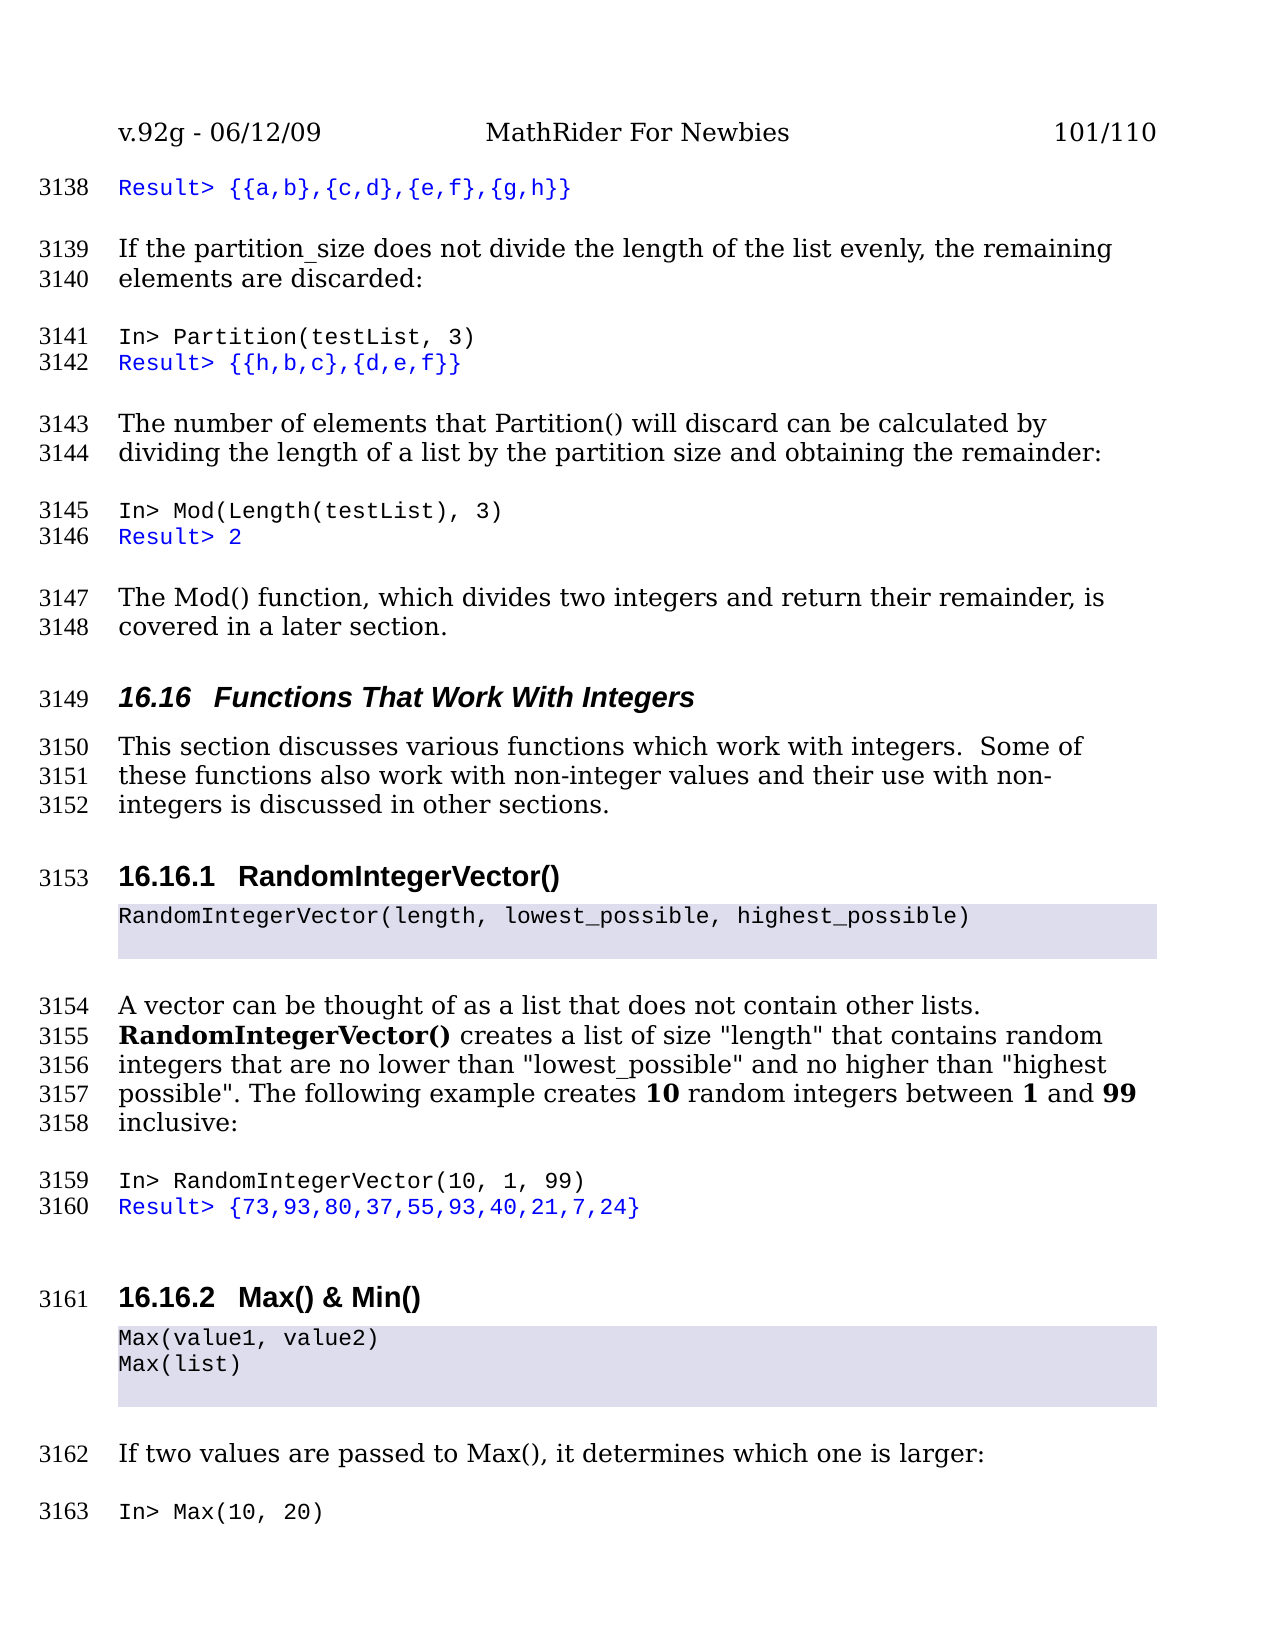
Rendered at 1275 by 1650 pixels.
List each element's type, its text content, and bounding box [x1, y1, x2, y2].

text Result> {73,93,80,37,55,93,40,21,7,24} [118, 1196, 1157, 1222]
text Result> {{a,b},{c,d},{e,f},{g,h}} [118, 177, 1157, 203]
text A vector can be thought of as a list that does not contain other lists. RandomIntegerVector() creates a list of size "length" that contains random integers that are no lower than "lowest_possible" and no higher than "highest possible". The following example creates 10 random integers between 1 and 99 inclusive: [118, 991, 1157, 1138]
text The Mod() function, which divides two integers and return their remainder, is covered in a later section. [118, 583, 1157, 641]
subtitle Max() & Min() [118, 1281, 1157, 1314]
subtitle RandomIntegerVector() [118, 858, 1157, 892]
text The number of elements that Partition() will discard can be calculated by dividing the length of a list by the partition size and obtaining the remainder: [118, 409, 1157, 467]
table_header Max(value1, value2) Max(list) [118, 1326, 1157, 1407]
text This section discusses various functions which work with integers. Some of these functions also work with non-integer values and their use with non-integers is discussed in other sections. [118, 732, 1157, 819]
text In> Partition(testList, 3) [118, 325, 1157, 351]
text Result> {{h,b,c},{d,e,f}} [118, 351, 1157, 377]
text In> RandomIntegerVector(10, 1, 99) [118, 1170, 1157, 1196]
text If two values are passed to Max(), it determines which one is larger: [118, 1439, 1157, 1468]
text In> Max(10, 20) [118, 1501, 1157, 1526]
text If the partition_size does not divide the length of the list evenly, the remaining elements are discarded: [118, 235, 1157, 293]
text Result> 2 [118, 525, 1157, 551]
text In> Mod(Length(testList), 3) [118, 499, 1157, 525]
table_header RandomIntegerVector(length, lowest_possible, highest_possible) [118, 904, 1157, 959]
subtitle Functions That Work With Integers [118, 680, 1157, 714]
